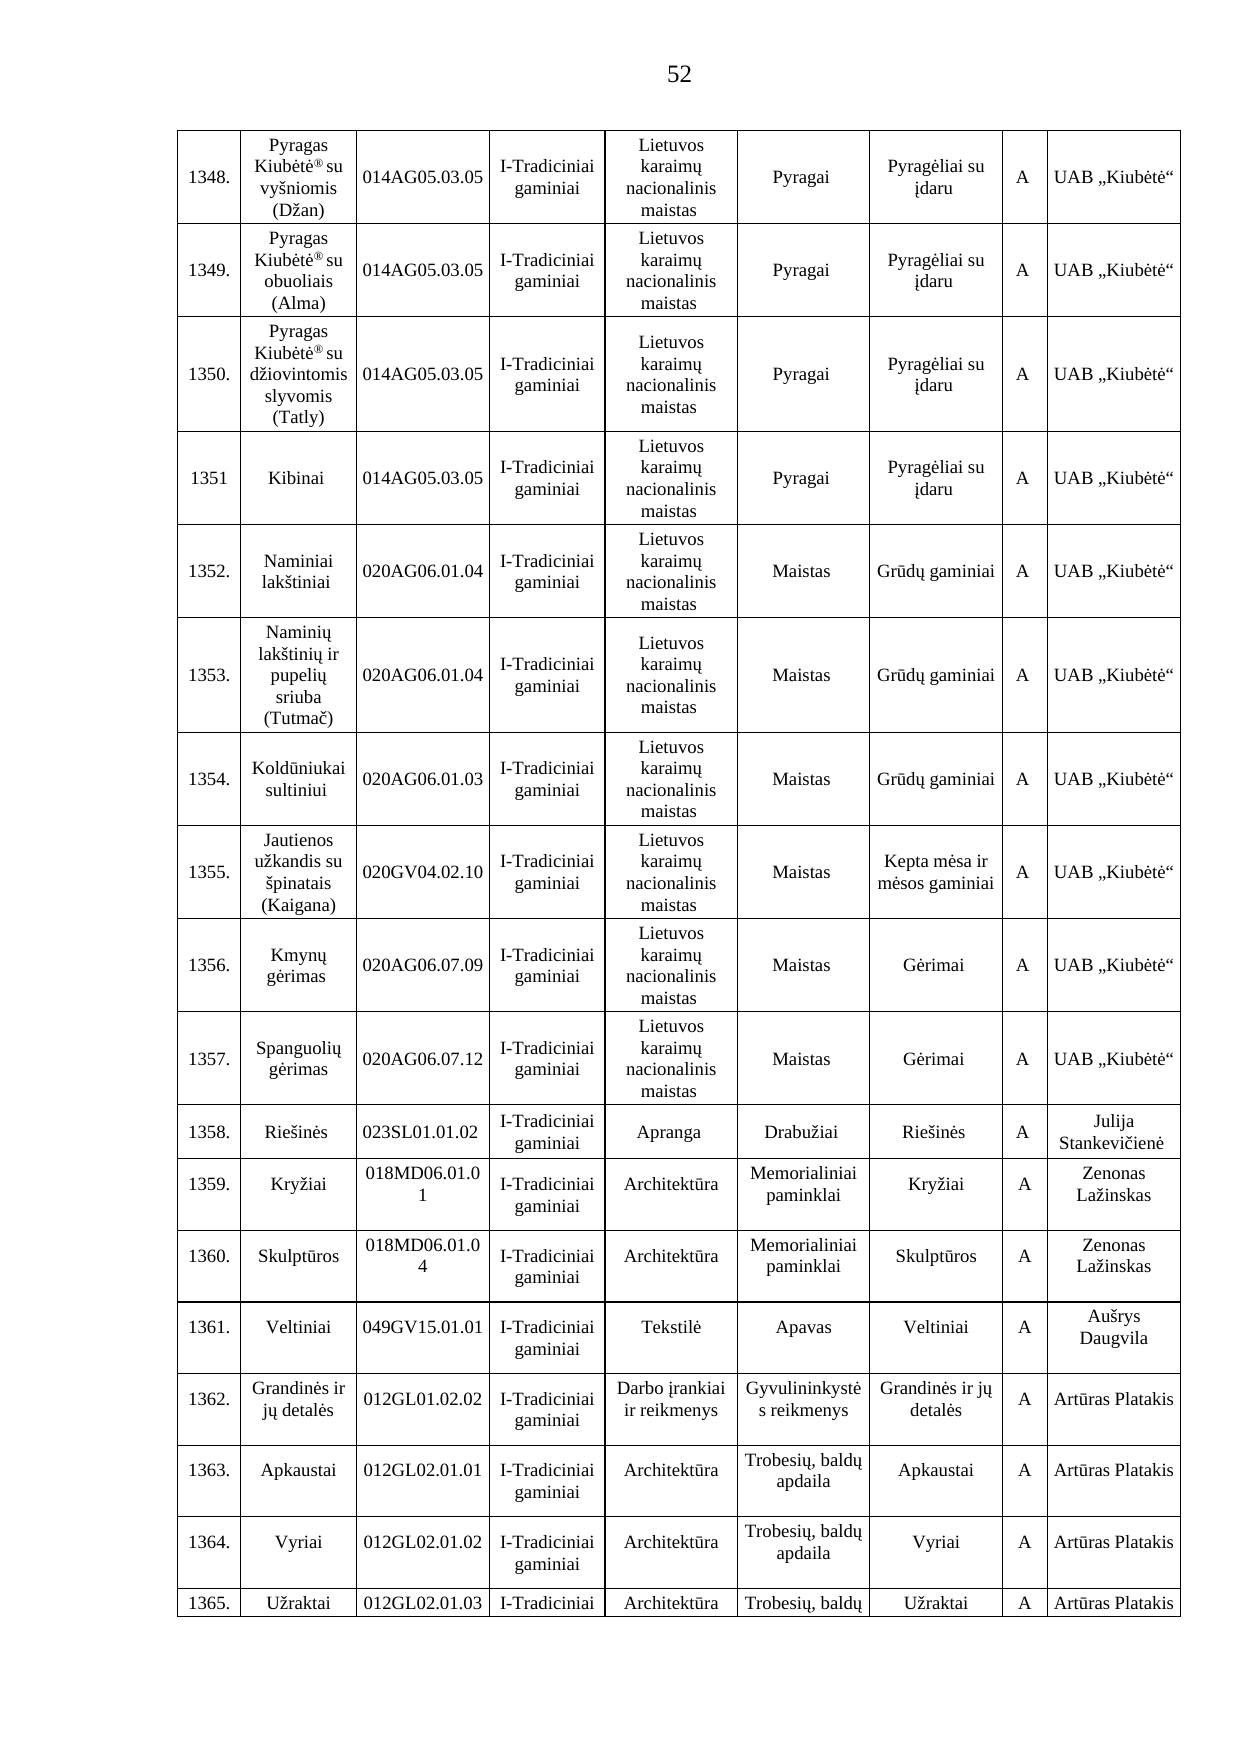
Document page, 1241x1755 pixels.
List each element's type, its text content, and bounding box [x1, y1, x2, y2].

table_cell I-Tradiciniai [490, 1589, 604, 1616]
table_cell 020GV04.02.10 [357, 826, 489, 918]
table_cell 1362. [178, 1374, 240, 1444]
table_cell I-Tradiciniai gaminiai [490, 1517, 604, 1588]
table_cell 1359. [178, 1159, 240, 1230]
table_cell A [1003, 317, 1047, 431]
table_cell Maistas [738, 1012, 869, 1104]
table_cell I-Tradiciniai gaminiai [490, 1012, 604, 1104]
table_cell I-Tradiciniai gaminiai [490, 1231, 604, 1301]
table_cell 049GV15.01.01 [357, 1303, 489, 1373]
table_cell I-Tradiciniai gaminiai [490, 224, 604, 316]
table_cell A [1003, 1589, 1047, 1616]
table_cell Riešinės [241, 1105, 356, 1158]
table_cell 014AG05.03.05 [357, 317, 489, 431]
table_cell 014AG05.03.05 [357, 131, 489, 223]
table_cell 018MD06.01.01 [357, 1159, 489, 1230]
table_cell 1360. [178, 1231, 240, 1301]
table_cell A [1003, 1517, 1047, 1588]
table_cell I-Tradiciniai gaminiai [490, 919, 604, 1011]
table_cell 014AG05.03.05 [357, 224, 489, 316]
table_cell A [1003, 733, 1047, 825]
table_cell 014AG05.03.05 [357, 432, 489, 524]
table_cell Užraktai [870, 1589, 1002, 1616]
table_cell 1352. [178, 525, 240, 617]
table_cell Kibinai [241, 432, 356, 524]
table_cell Artūras Platakis [1048, 1517, 1180, 1588]
table_cell UAB „Kiubėtė“ [1048, 317, 1180, 431]
table_cell Pyragai [738, 432, 869, 524]
table_cell I-Tradiciniai gaminiai [490, 733, 604, 825]
table_cell Lietuvos karaimų nacionalinis maistas [606, 525, 737, 617]
table_cell Zenonas Lažinskas [1048, 1159, 1180, 1230]
table_cell Artūras Platakis [1048, 1589, 1180, 1616]
table_cell Apkaustai [870, 1446, 1002, 1516]
table_cell UAB „Kiubėtė“ [1048, 733, 1180, 825]
table_cell Koldūniukai sultiniui [241, 733, 356, 825]
table_cell Pyragai [738, 131, 869, 223]
table_cell UAB „Kiubėtė“ [1048, 618, 1180, 732]
table_cell A [1003, 432, 1047, 524]
table_cell Lietuvos karaimų nacionalinis maistas [606, 131, 737, 223]
table_cell UAB „Kiubėtė“ [1048, 432, 1180, 524]
table_cell Maistas [738, 525, 869, 617]
table_cell Maistas [738, 826, 869, 918]
table_cell 1355. [178, 826, 240, 918]
table_cell Lietuvos karaimų nacionalinis maistas [606, 1012, 737, 1104]
table_cell Pyragėliai su įdaru [870, 224, 1002, 316]
table_cell Drabužiai [738, 1105, 869, 1158]
table_cell 1354. [178, 733, 240, 825]
table_cell 020AG06.01.03 [357, 733, 489, 825]
table_cell 020AG06.07.09 [357, 919, 489, 1011]
table_cell Julija Stankevičienė [1048, 1105, 1180, 1158]
table_cell Pyragėliai su įdaru [870, 317, 1002, 431]
table_cell Maistas [738, 733, 869, 825]
table_cell Maistas [738, 618, 869, 732]
table_cell Kryžiai [241, 1159, 356, 1230]
table_cell UAB „Kiubėtė“ [1048, 224, 1180, 316]
table_cell 020AG06.07.12 [357, 1012, 489, 1104]
table_cell A [1003, 1012, 1047, 1104]
table_cell 1361. [178, 1303, 240, 1373]
table_cell Spanguolių gėrimas [241, 1012, 356, 1104]
table_cell Memorialiniai paminklai [738, 1231, 869, 1301]
table_cell A [1003, 1231, 1047, 1301]
table_cell UAB „Kiubėtė“ [1048, 131, 1180, 223]
table_cell UAB „Kiubėtė“ [1048, 525, 1180, 617]
table_cell Grūdų gaminiai [870, 525, 1002, 617]
table_cell 020AG06.01.04 [357, 525, 489, 617]
table_cell Pyragėliai su įdaru [870, 131, 1002, 223]
table_cell I-Tradiciniai gaminiai [490, 317, 604, 431]
table_cell 1363. [178, 1446, 240, 1516]
table_cell Veltiniai [241, 1303, 356, 1373]
table_cell I-Tradiciniai gaminiai [490, 618, 604, 732]
table_cell Darbo įrankiai ir reikmenys [606, 1374, 737, 1444]
table_cell Skulptūros [870, 1231, 1002, 1301]
table_cell Zenonas Lažinskas [1048, 1231, 1180, 1301]
table_cell Tekstilė [606, 1303, 737, 1373]
table_cell Kepta mėsa ir mėsos gaminiai [870, 826, 1002, 918]
table_cell A [1003, 1105, 1047, 1158]
table_cell A [1003, 131, 1047, 223]
table_cell 1349. [178, 224, 240, 316]
table_cell Apavas [738, 1303, 869, 1373]
table_cell 020AG06.01.04 [357, 618, 489, 732]
table_cell I-Tradiciniai gaminiai [490, 826, 604, 918]
table_cell I-Tradiciniai gaminiai [490, 432, 604, 524]
table_cell Vyriai [241, 1517, 356, 1588]
table_cell Vyriai [870, 1517, 1002, 1588]
table_cell I-Tradiciniai gaminiai [490, 1446, 604, 1516]
table_cell Lietuvos karaimų nacionalinis maistas [606, 432, 737, 524]
table_cell Lietuvos karaimų nacionalinis maistas [606, 919, 737, 1011]
table_cell Naminiai lakštiniai [241, 525, 356, 617]
table_cell Apkaustai [241, 1446, 356, 1516]
table_cell Grūdų gaminiai [870, 733, 1002, 825]
table_cell Gėrimai [870, 1012, 1002, 1104]
table_cell Pyragėliai su įdaru [870, 432, 1002, 524]
table_cell I-Tradiciniai gaminiai [490, 1303, 604, 1373]
table_cell A [1003, 525, 1047, 617]
table_cell Lietuvos karaimų nacionalinis maistas [606, 733, 737, 825]
table_cell 1350. [178, 317, 240, 431]
table_cell 1351 [178, 432, 240, 524]
table_cell Trobesių, baldų apdaila [738, 1517, 869, 1588]
table_cell 012GL01.02.02 [357, 1374, 489, 1444]
table_cell A [1003, 919, 1047, 1011]
table_cell Gėrimai [870, 919, 1002, 1011]
table_cell Lietuvos karaimų nacionalinis maistas [606, 317, 737, 431]
table_cell A [1003, 1159, 1047, 1230]
table_cell Aušrys Daugvila [1048, 1303, 1180, 1373]
table_cell UAB „Kiubėtė“ [1048, 919, 1180, 1011]
table_cell Skulptūros [241, 1231, 356, 1301]
table_cell I-Tradiciniai gaminiai [490, 1159, 604, 1230]
table_cell Architektūra [606, 1589, 737, 1616]
table_cell A [1003, 224, 1047, 316]
table_cell Lietuvos karaimų nacionalinis maistas [606, 826, 737, 918]
table_cell 012GL02.01.01 [357, 1446, 489, 1516]
table_cell Naminių lakštinių ir pupelių sriuba (Tutmač) [241, 618, 356, 732]
table_cell Lietuvos karaimų nacionalinis maistas [606, 224, 737, 316]
table_cell Apranga [606, 1105, 737, 1158]
table_cell UAB „Kiubėtė“ [1048, 826, 1180, 918]
table_cell Architektūra [606, 1446, 737, 1516]
table_cell 018MD06.01.04 [357, 1231, 489, 1301]
table_cell I-Tradiciniai gaminiai [490, 525, 604, 617]
table_cell Artūras Platakis [1048, 1374, 1180, 1444]
table_cell Kmynų gėrimas [241, 919, 356, 1011]
table_cell 1356. [178, 919, 240, 1011]
table_cell Pyragas Kiubėtė® su džiovintomis slyvomis (Tatly) [241, 317, 356, 431]
table_cell Jautienos užkandis su špinatais (Kaigana) [241, 826, 356, 918]
table_cell Kryžiai [870, 1159, 1002, 1230]
table_cell A [1003, 826, 1047, 918]
table_cell Maistas [738, 919, 869, 1011]
table_cell Užraktai [241, 1589, 356, 1616]
table_cell 1364. [178, 1517, 240, 1588]
table_cell 012GL02.01.02 [357, 1517, 489, 1588]
table_cell Gyvulininkystės reikmenys [738, 1374, 869, 1444]
table_cell Grandinės ir jų detalės [241, 1374, 356, 1444]
table_cell A [1003, 1303, 1047, 1373]
table_cell Lietuvos karaimų nacionalinis maistas [606, 618, 737, 732]
table_cell Trobesių, baldų [738, 1589, 869, 1616]
table_cell I-Tradiciniai gaminiai [490, 131, 604, 223]
table_cell 1353. [178, 618, 240, 732]
table_cell Riešinės [870, 1105, 1002, 1158]
table_cell Memorialiniai paminklai [738, 1159, 869, 1230]
table_cell Grūdų gaminiai [870, 618, 1002, 732]
table_cell Trobesių, baldų apdaila [738, 1446, 869, 1516]
table_cell Grandinės ir jų detalės [870, 1374, 1002, 1444]
table_cell Pyragas Kiubėtė® su obuoliais (Alma) [241, 224, 356, 316]
table_cell 1357. [178, 1012, 240, 1104]
table_cell I-Tradiciniai gaminiai [490, 1374, 604, 1444]
table_cell I-Tradiciniai gaminiai [490, 1105, 604, 1158]
table_cell Architektūra [606, 1231, 737, 1301]
table_cell Artūras Platakis [1048, 1446, 1180, 1516]
table_cell A [1003, 1446, 1047, 1516]
table_cell Architektūra [606, 1159, 737, 1230]
table_cell Architektūra [606, 1517, 737, 1588]
table_cell 023SL01.01.02 [357, 1105, 489, 1158]
table_cell Pyragas Kiubėtė® su vyšniomis (Džan) [241, 131, 356, 223]
table_cell Pyragai [738, 317, 869, 431]
table_cell 1358. [178, 1105, 240, 1158]
table_cell A [1003, 1374, 1047, 1444]
table_cell 1365. [178, 1589, 240, 1616]
table_cell Pyragai [738, 224, 869, 316]
table_cell A [1003, 618, 1047, 732]
table_cell 1348. [178, 131, 240, 223]
table_cell UAB „Kiubėtė“ [1048, 1012, 1180, 1104]
table_cell 012GL02.01.03 [357, 1589, 489, 1616]
table_cell Veltiniai [870, 1303, 1002, 1373]
